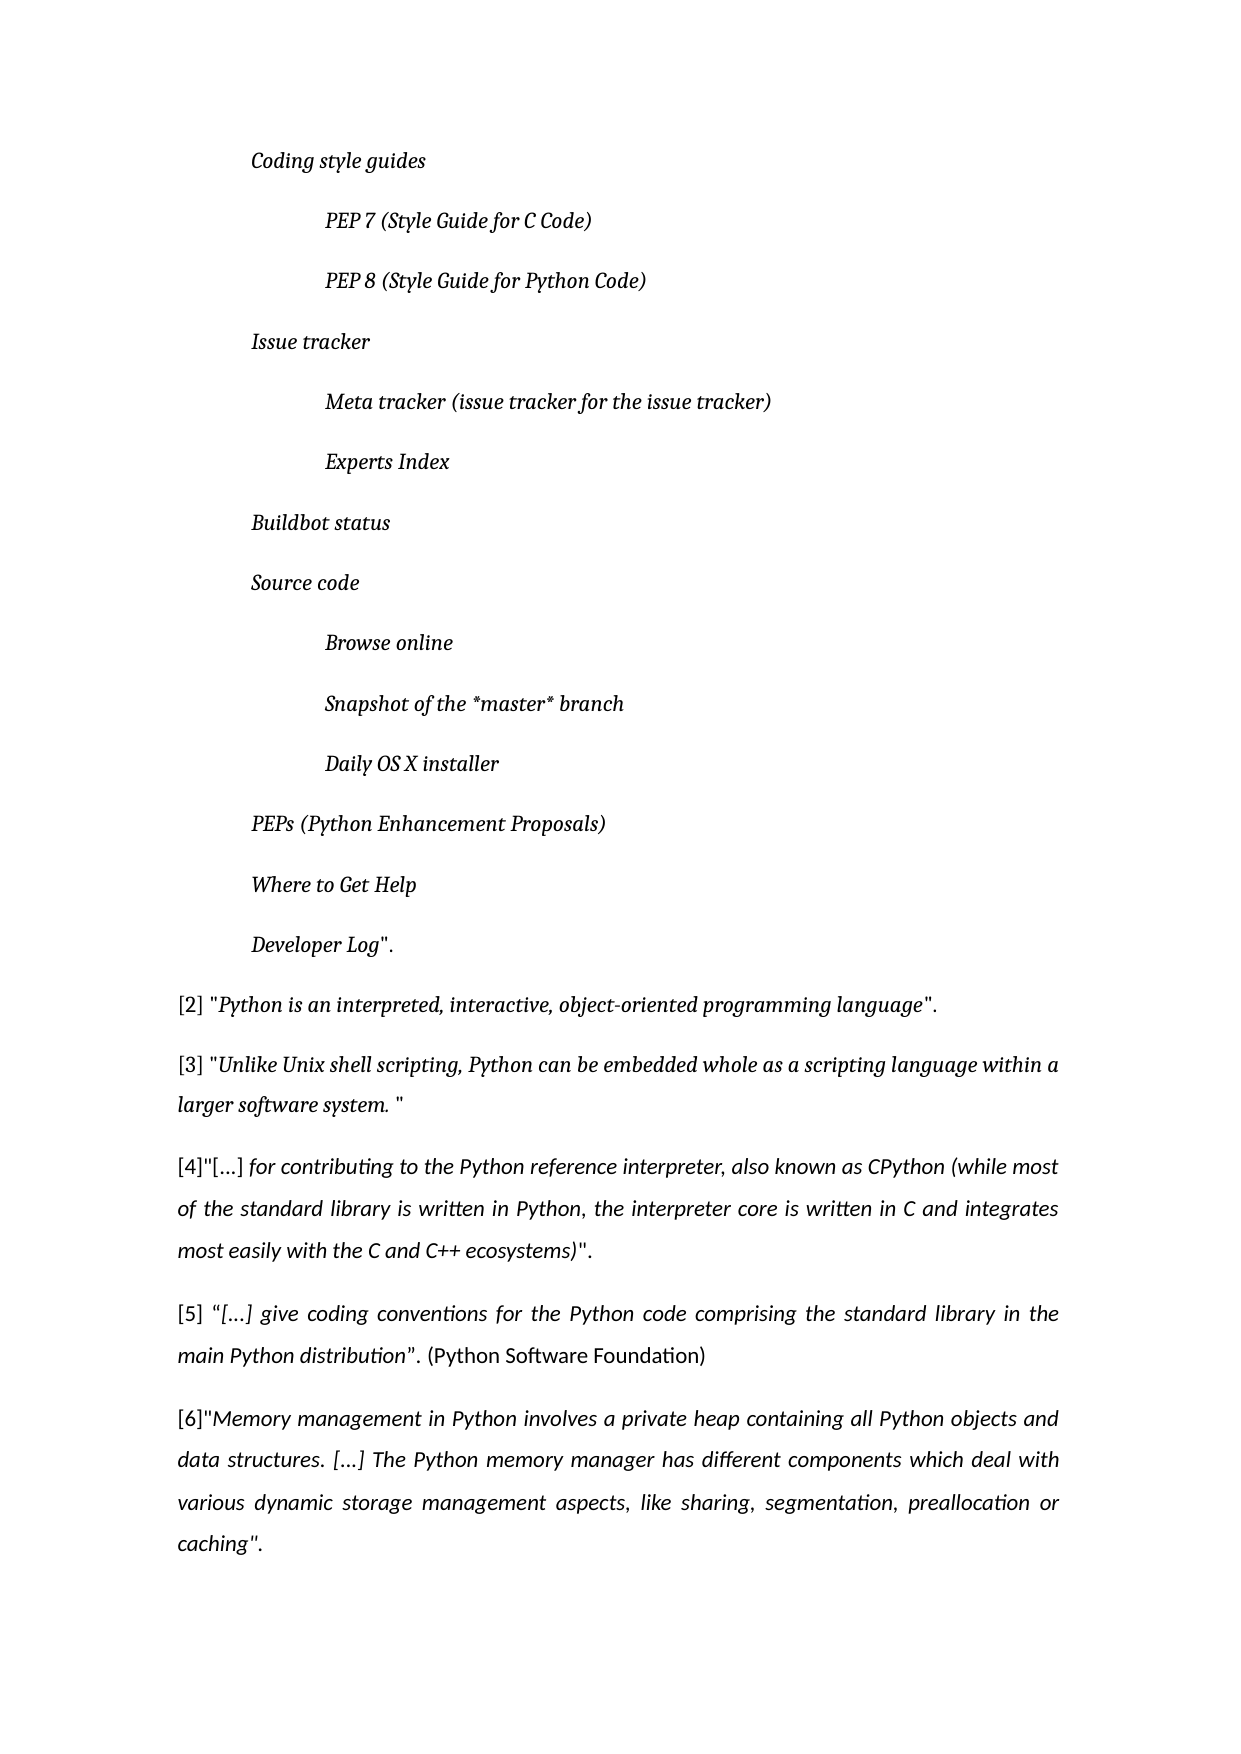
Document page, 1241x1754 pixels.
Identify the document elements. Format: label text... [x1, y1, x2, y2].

text Daily OS X installer [177, 751, 1063, 777]
text Snapshot of the *master* branch [177, 690, 1063, 717]
text PEP 7 (Style Guide for C Code) [177, 208, 1063, 234]
text Meta tracker (issue tracker for the issue tracker) [177, 389, 1063, 415]
text [6]"Memory management in Python involves a private heap containing all Python objects and data structures. [...] The Python memory manager has different components which deal with various dynamic storage management aspects, like sharing, segmentation, preallocation or caching". [177, 1404, 1063, 1558]
text Issue tracker [177, 328, 1063, 355]
text Developer Log". [177, 932, 1063, 958]
text Browse online [177, 630, 1063, 656]
text Buildbot status [177, 509, 1063, 536]
text [5] “[...] give coding conventions for the Python code comprising the standard library in the main Python distribution”. (Python Software Foundation) [177, 1299, 1063, 1369]
text Source code [177, 570, 1063, 596]
text [3] "Unlike Unix shell scripting, Python can be embedded whole as a scripting language within a larger software system. " [177, 1052, 1063, 1118]
text PEP 8 (Style Guide for Python Code) [177, 268, 1063, 294]
text Experts Index [177, 449, 1063, 476]
text Where to Get Help [177, 871, 1063, 898]
text [2] "Python is an interpreted, interactive, object-oriented programming language". [177, 992, 1063, 1018]
text PEPs (Python Enhancement Proposals) [177, 811, 1063, 837]
text Coding style guides [177, 148, 1063, 174]
text [4]"[...] for contributing to the Python reference interpreter, also known as CPython (while most of the standard library is written in Python, the interpreter core is written in C and integrates most easily with the C and C++ ecosystems)". [177, 1152, 1063, 1264]
